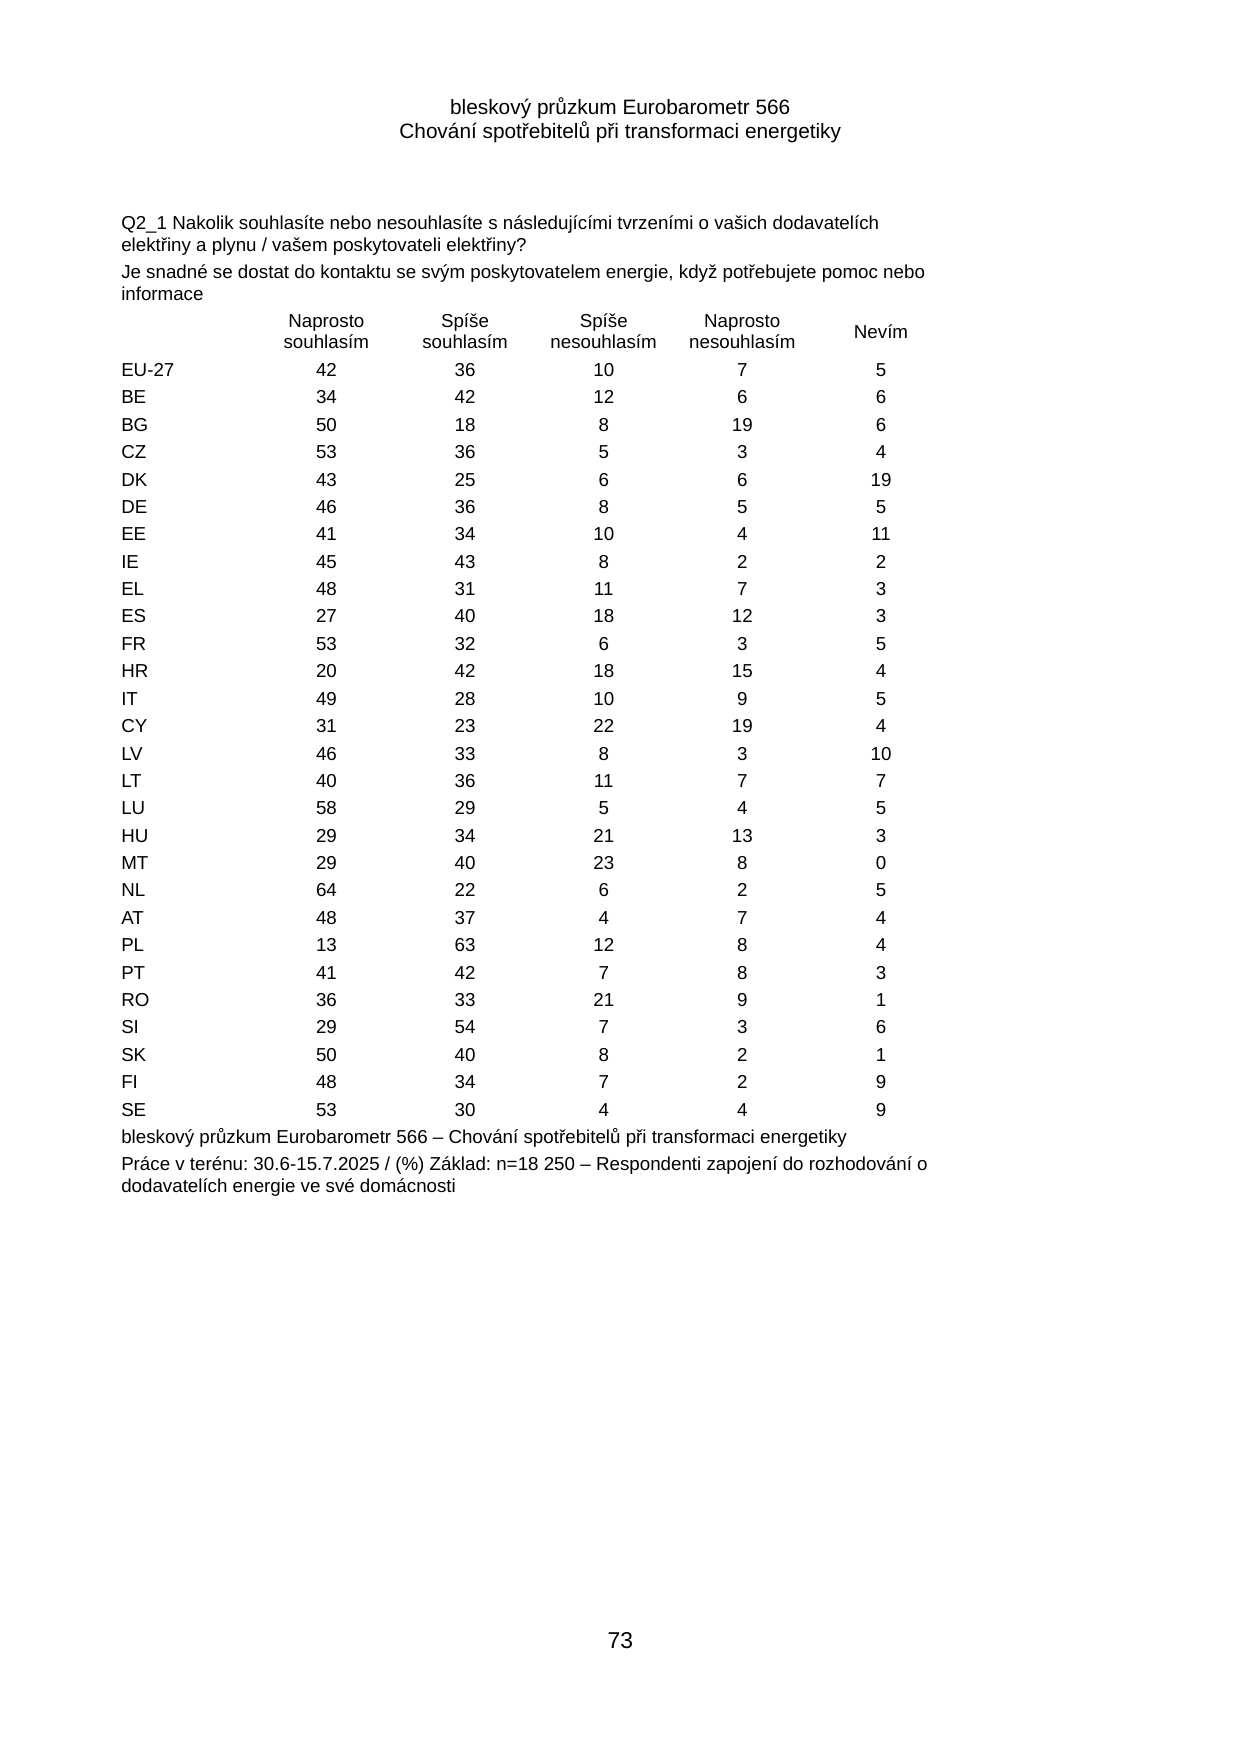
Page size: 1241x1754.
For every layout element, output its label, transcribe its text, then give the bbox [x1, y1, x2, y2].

table_cell 22 [534, 712, 673, 739]
table_cell 13 [673, 822, 811, 849]
table_cell 50 [257, 1041, 395, 1068]
table_header Q2_1 Nakolik souhlasíte nebo nesouhlasíte s následujícími tvrzeními o vašich dodavatelích elektřiny a plynu / vašem poskytovateli elektřiny? [118, 209, 950, 258]
table_cell 9 [811, 1096, 950, 1123]
table_cell 6 [811, 383, 950, 411]
table_cell 5 [673, 493, 811, 520]
table_cell 34 [395, 822, 534, 849]
table_cell 43 [257, 465, 395, 493]
table_cell 20 [257, 657, 395, 684]
table_cell 36 [395, 767, 534, 794]
table_cell DE [118, 493, 257, 520]
table_cell 11 [811, 520, 950, 548]
table_cell CZ [118, 438, 257, 465]
table_cell SK [118, 1041, 257, 1068]
table_cell Je snadné se dostat do kontaktu se svým poskytovatelem energie, když potřebujete pomoc nebo informace [118, 258, 950, 307]
table_cell 28 [395, 685, 534, 712]
table_cell 42 [395, 383, 534, 411]
table_cell 34 [257, 383, 395, 411]
table_cell 29 [257, 849, 395, 876]
table_cell 8 [534, 493, 673, 520]
table_cell 4 [811, 438, 950, 465]
table_cell 48 [257, 904, 395, 931]
table_cell Naprosto souhlasím [257, 307, 395, 356]
table_cell IE [118, 548, 257, 575]
table_cell 4 [811, 904, 950, 931]
table_cell 41 [257, 959, 395, 986]
table_cell PT [118, 959, 257, 986]
table_cell 4 [811, 931, 950, 958]
table_cell HR [118, 657, 257, 684]
table_cell FI [118, 1068, 257, 1096]
table_cell 29 [257, 1013, 395, 1041]
table_cell 6 [811, 411, 950, 438]
table_cell 8 [534, 739, 673, 767]
table_cell 36 [395, 438, 534, 465]
table_cell EL [118, 575, 257, 602]
table_cell 2 [673, 1041, 811, 1068]
table_cell 36 [395, 493, 534, 520]
table_cell 64 [257, 876, 395, 904]
table_cell 29 [395, 794, 534, 822]
table_cell NL [118, 876, 257, 904]
table_cell 8 [673, 849, 811, 876]
table_cell 19 [673, 411, 811, 438]
table_cell 19 [673, 712, 811, 739]
table_cell 5 [534, 438, 673, 465]
table_cell HU [118, 822, 257, 849]
table_cell 48 [257, 1068, 395, 1096]
table_cell 40 [395, 1041, 534, 1068]
table_cell 1 [811, 986, 950, 1013]
table_cell 34 [395, 1068, 534, 1096]
table_cell 18 [534, 603, 673, 630]
table_cell 45 [257, 548, 395, 575]
table_cell MT [118, 849, 257, 876]
table_cell 9 [811, 1068, 950, 1096]
table_cell 53 [257, 438, 395, 465]
table_cell EU-27 [118, 356, 257, 383]
table_cell 12 [534, 931, 673, 958]
table_cell 36 [257, 986, 395, 1013]
table_cell 63 [395, 931, 534, 958]
table_cell 3 [811, 575, 950, 602]
table_cell 7 [673, 767, 811, 794]
table_cell 6 [534, 465, 673, 493]
table_cell 15 [673, 657, 811, 684]
table_cell 36 [395, 356, 534, 383]
table_cell Spíše souhlasím [395, 307, 534, 356]
table_cell 6 [534, 630, 673, 657]
table_cell 5 [811, 876, 950, 904]
table_cell 6 [673, 465, 811, 493]
table_cell 7 [811, 767, 950, 794]
table_cell 3 [811, 959, 950, 986]
table_cell 2 [673, 876, 811, 904]
table_cell 10 [534, 685, 673, 712]
table_cell 3 [673, 438, 811, 465]
table_cell 4 [673, 1096, 811, 1123]
table_cell 7 [673, 904, 811, 931]
table_cell 3 [673, 739, 811, 767]
table_cell 5 [811, 630, 950, 657]
table_cell DK [118, 465, 257, 493]
table_cell 46 [257, 493, 395, 520]
table_cell 19 [811, 465, 950, 493]
table_cell 33 [395, 739, 534, 767]
table_cell 27 [257, 603, 395, 630]
table_cell 42 [395, 657, 534, 684]
table_cell EE [118, 520, 257, 548]
table_cell ES [118, 603, 257, 630]
table_cell BG [118, 411, 257, 438]
table_cell 54 [395, 1013, 534, 1041]
table_cell 29 [257, 822, 395, 849]
table_cell 34 [395, 520, 534, 548]
table_cell 4 [811, 657, 950, 684]
table_cell 6 [534, 876, 673, 904]
table_cell bleskový průzkum Eurobarometr 566 – Chování spotřebitelů při transformaci energetiky [118, 1123, 950, 1150]
table_cell 1 [811, 1041, 950, 1068]
table_cell Spíše nesouhlasím [534, 307, 673, 356]
table_cell BE [118, 383, 257, 411]
table_cell 58 [257, 794, 395, 822]
table_cell 0 [811, 849, 950, 876]
table_cell 48 [257, 575, 395, 602]
table_cell 21 [534, 822, 673, 849]
table_cell 13 [257, 931, 395, 958]
table_cell 43 [395, 548, 534, 575]
table_cell 3 [673, 630, 811, 657]
table_cell Naprosto nesouhlasím [673, 307, 811, 356]
table_cell 8 [673, 959, 811, 986]
table_cell 37 [395, 904, 534, 931]
table_cell 53 [257, 630, 395, 657]
table_cell 23 [534, 849, 673, 876]
table_cell 40 [395, 849, 534, 876]
table_cell 7 [534, 1068, 673, 1096]
table_cell SI [118, 1013, 257, 1041]
table_cell 3 [673, 1013, 811, 1041]
table_cell 6 [673, 383, 811, 411]
table_cell 12 [673, 603, 811, 630]
table_cell SE [118, 1096, 257, 1123]
table_cell 10 [811, 739, 950, 767]
table_cell 42 [395, 959, 534, 986]
table_cell CY [118, 712, 257, 739]
table_cell 8 [534, 1041, 673, 1068]
table_cell 9 [673, 685, 811, 712]
table_cell 41 [257, 520, 395, 548]
table_cell 5 [811, 356, 950, 383]
table_cell LT [118, 767, 257, 794]
table_cell 4 [673, 520, 811, 548]
table_cell 7 [534, 959, 673, 986]
table_cell 3 [811, 603, 950, 630]
table_cell 9 [673, 986, 811, 1013]
table_cell 53 [257, 1096, 395, 1123]
table_cell 32 [395, 630, 534, 657]
table_cell 2 [673, 1068, 811, 1096]
table_cell Práce v terénu: 30.6-15.7.2025 / (%) Základ: n=18 250 – Respondenti zapojení do rozhodování o dodavatelích energie ve své domácnosti [118, 1150, 950, 1199]
table_cell 40 [395, 603, 534, 630]
table_cell 5 [534, 794, 673, 822]
table_cell 8 [534, 548, 673, 575]
table_cell 8 [534, 411, 673, 438]
table_cell 3 [811, 822, 950, 849]
table_cell 30 [395, 1096, 534, 1123]
table_cell AT [118, 904, 257, 931]
table_cell 6 [811, 1013, 950, 1041]
table_cell 18 [534, 657, 673, 684]
table_cell 5 [811, 794, 950, 822]
table_cell 4 [811, 712, 950, 739]
table_cell LU [118, 794, 257, 822]
table_cell 10 [534, 520, 673, 548]
table_cell 2 [673, 548, 811, 575]
table_cell FR [118, 630, 257, 657]
table_cell 23 [395, 712, 534, 739]
table_cell IT [118, 685, 257, 712]
table_cell PL [118, 931, 257, 958]
table_cell RO [118, 986, 257, 1013]
table_cell [118, 307, 257, 356]
table_cell 4 [534, 904, 673, 931]
table_cell 4 [673, 794, 811, 822]
table_cell 40 [257, 767, 395, 794]
table_cell 2 [811, 548, 950, 575]
table_cell 10 [534, 356, 673, 383]
table_cell 33 [395, 986, 534, 1013]
table_cell 5 [811, 493, 950, 520]
table_cell 11 [534, 575, 673, 602]
table_cell LV [118, 739, 257, 767]
table_cell 18 [395, 411, 534, 438]
table_cell 4 [534, 1096, 673, 1123]
table_cell 11 [534, 767, 673, 794]
table_cell 42 [257, 356, 395, 383]
table_cell 7 [534, 1013, 673, 1041]
table_cell 5 [811, 685, 950, 712]
table_cell 21 [534, 986, 673, 1013]
table_cell 22 [395, 876, 534, 904]
table_cell Nevím [811, 307, 950, 356]
table_cell 7 [673, 575, 811, 602]
table_cell 7 [673, 356, 811, 383]
table_cell 12 [534, 383, 673, 411]
table_cell 50 [257, 411, 395, 438]
table_cell 46 [257, 739, 395, 767]
table_cell 25 [395, 465, 534, 493]
table_cell 31 [257, 712, 395, 739]
table_cell 8 [673, 931, 811, 958]
table_cell 31 [395, 575, 534, 602]
table_cell 49 [257, 685, 395, 712]
